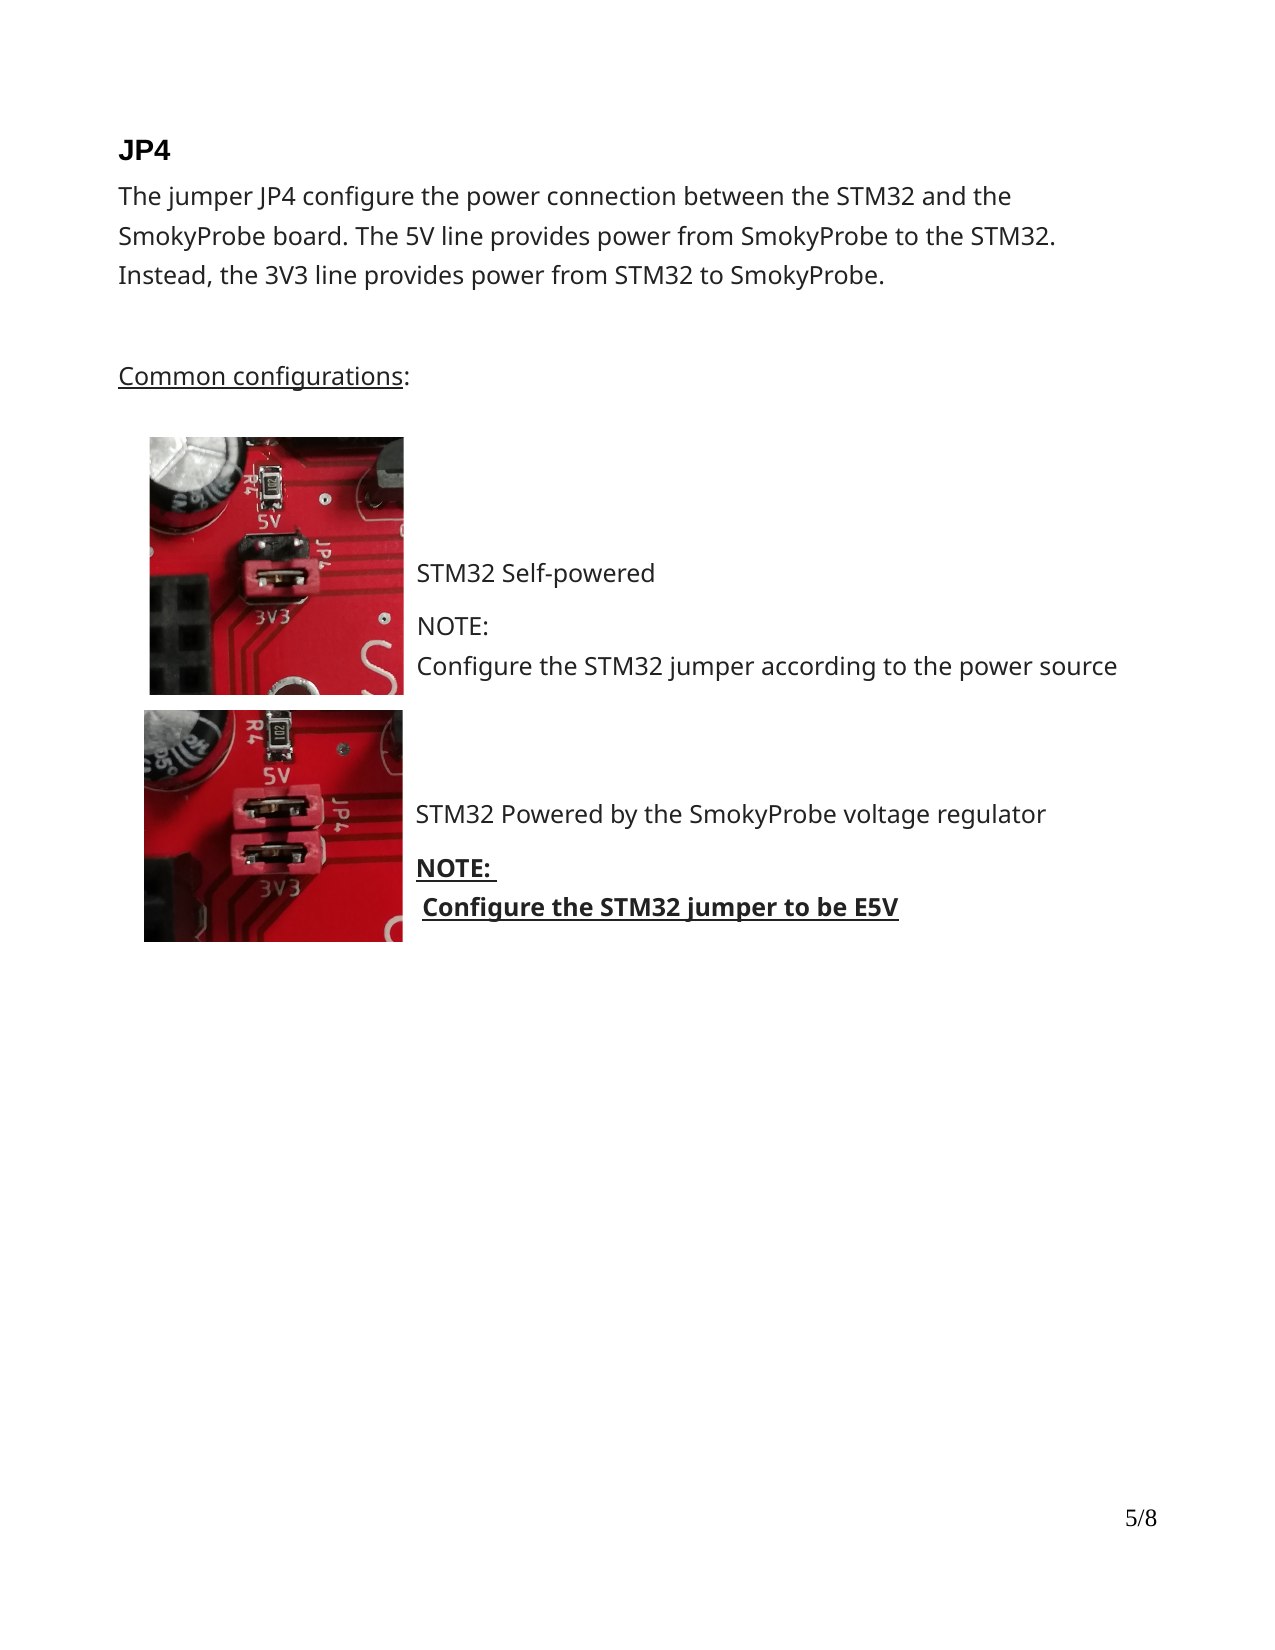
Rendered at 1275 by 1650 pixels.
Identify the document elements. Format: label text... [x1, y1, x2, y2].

text STM32 Self-powered [404, 555, 1157, 589]
text [118, 609, 149, 682]
picture [149, 437, 404, 695]
text NOTE: Configure the STM32 jumper according to the power source [404, 609, 1157, 682]
text [118, 851, 144, 924]
text NOTE: Configure the STM32 jumper to be E5V [403, 851, 1157, 924]
subtitle JP4 [118, 133, 1157, 166]
picture [144, 710, 403, 942]
text [118, 555, 149, 589]
text Common configurations: [118, 359, 1157, 393]
text The jumper JP4 configure the power connection between the STM32 and the SmokyProbe board. The 5V line provides power from SmokyProbe to the STM32. Instead, the 3V3 line provides power from STM32 to SmokyProbe. [118, 179, 1157, 291]
text STM32 Powered by the SmokyProbe voltage regulator [403, 797, 1157, 831]
